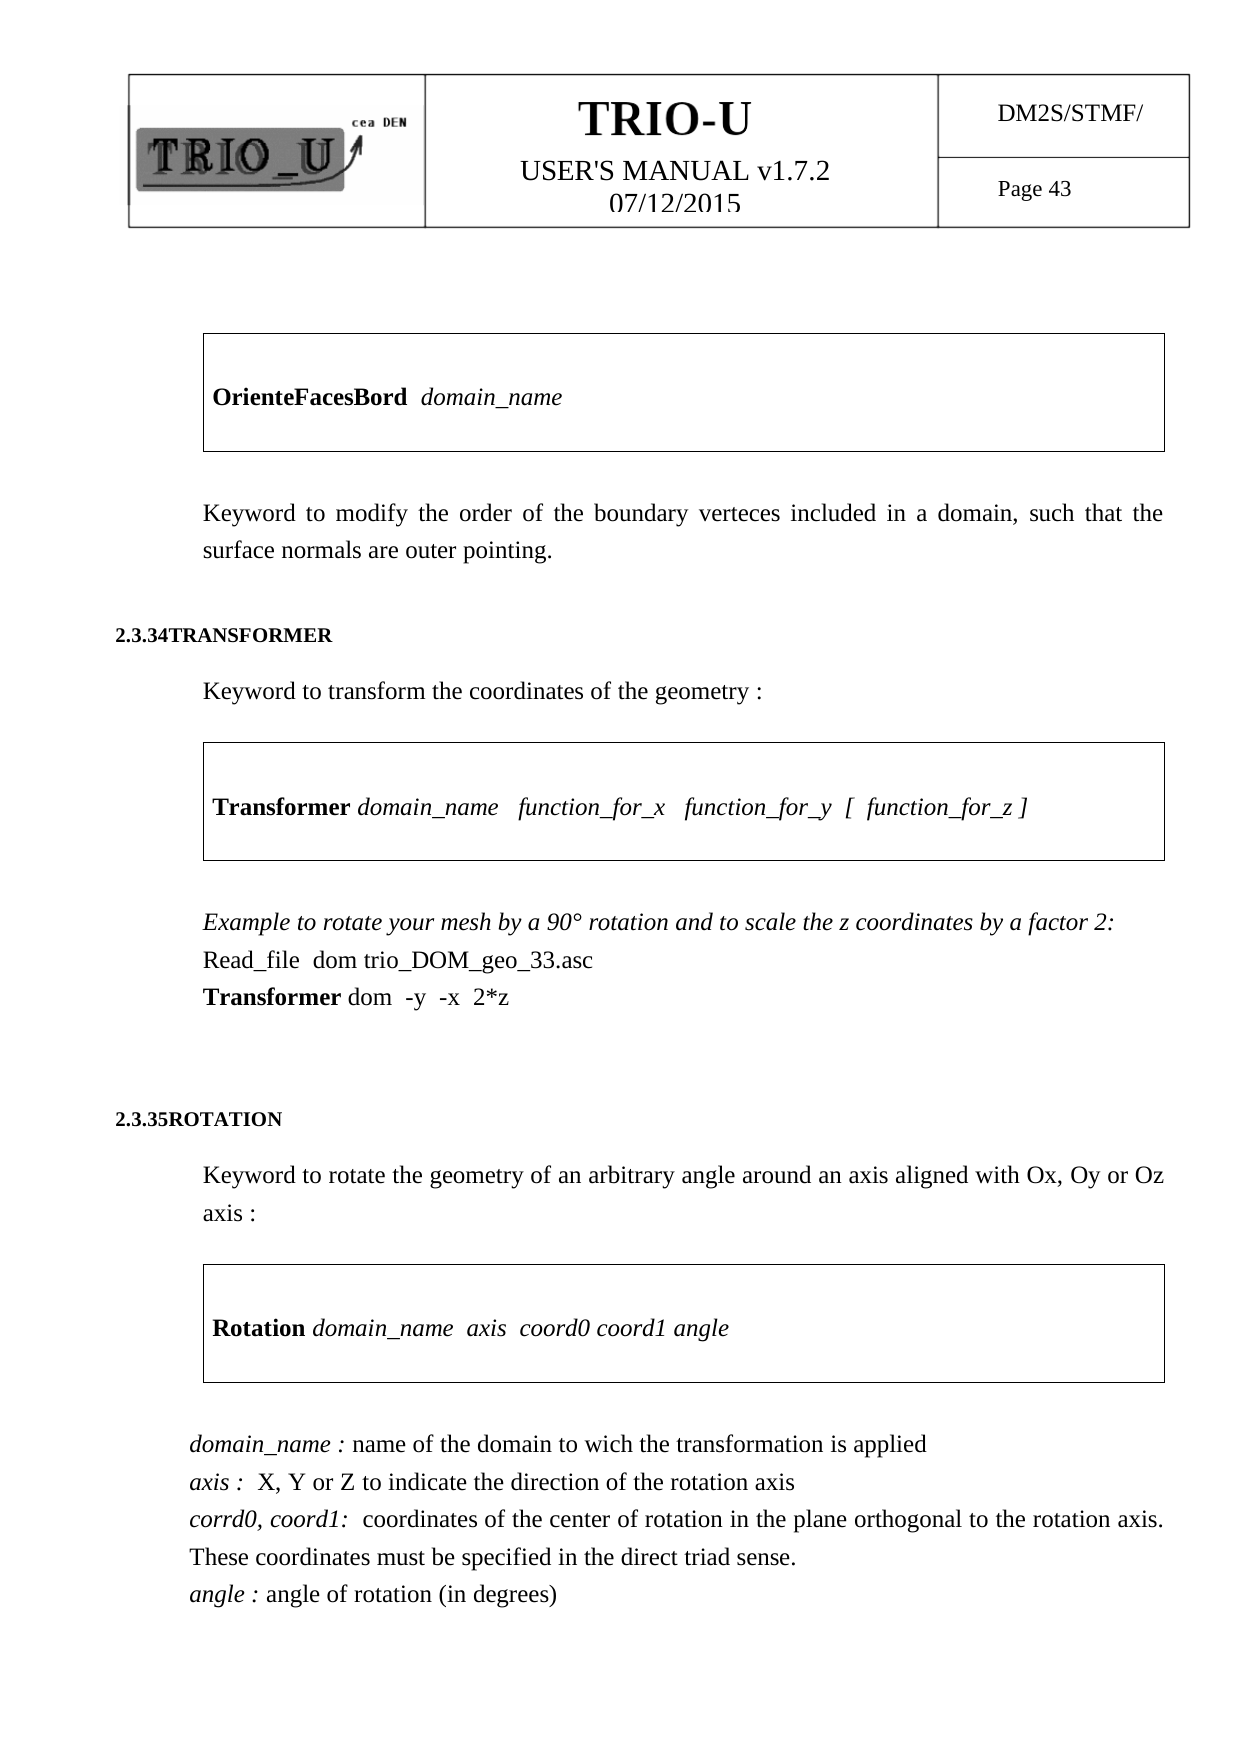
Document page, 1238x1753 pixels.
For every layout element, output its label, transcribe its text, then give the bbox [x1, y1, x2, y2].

text Keyword to modify the order of the boundary verteces included in a domain, such that the surface normals are outer pointing. [203, 489, 1165, 564]
text Keyword to rotate the geometry of an arbitrary angle around an axis aligned with Ox, Oy or Oz axis : [203, 1152, 1165, 1227]
text Read_file dom trio_DOM_geo_33.asc [203, 936, 1165, 973]
text domain_name : name of the domain to wich the transformation is applied [115, 1421, 1165, 1458]
text OrienteFacesBord domain_name [204, 370, 1164, 411]
text Transformer dom -y -x 2*z [203, 973, 1165, 1011]
text Transformer domain_name function_for_x function_for_y [ function_for_z ] [204, 780, 1164, 820]
subtitle ROTATION [115, 1107, 1164, 1131]
text Rotation domain_name axis coord0 coord1 angle [204, 1302, 1164, 1342]
text Keyword to transform the coordinates of the geometry : [203, 667, 1165, 705]
text corrd0, coord1: coordinates of the center of rotation in the plane orthogonal to the rotation axis. These coordinates must be specified in the direct triad sense. [189, 1496, 1165, 1571]
subtitle TRANSFORMER [115, 622, 1164, 646]
text axis : X, Y or Z to indicate the direction of the rotation axis [189, 1458, 1165, 1496]
text angle : angle of rotation (in degrees) [115, 1571, 1165, 1608]
text Example to rotate your mesh by a 90° rotation and to scale the z coordinates by a factor 2: [203, 898, 1165, 936]
